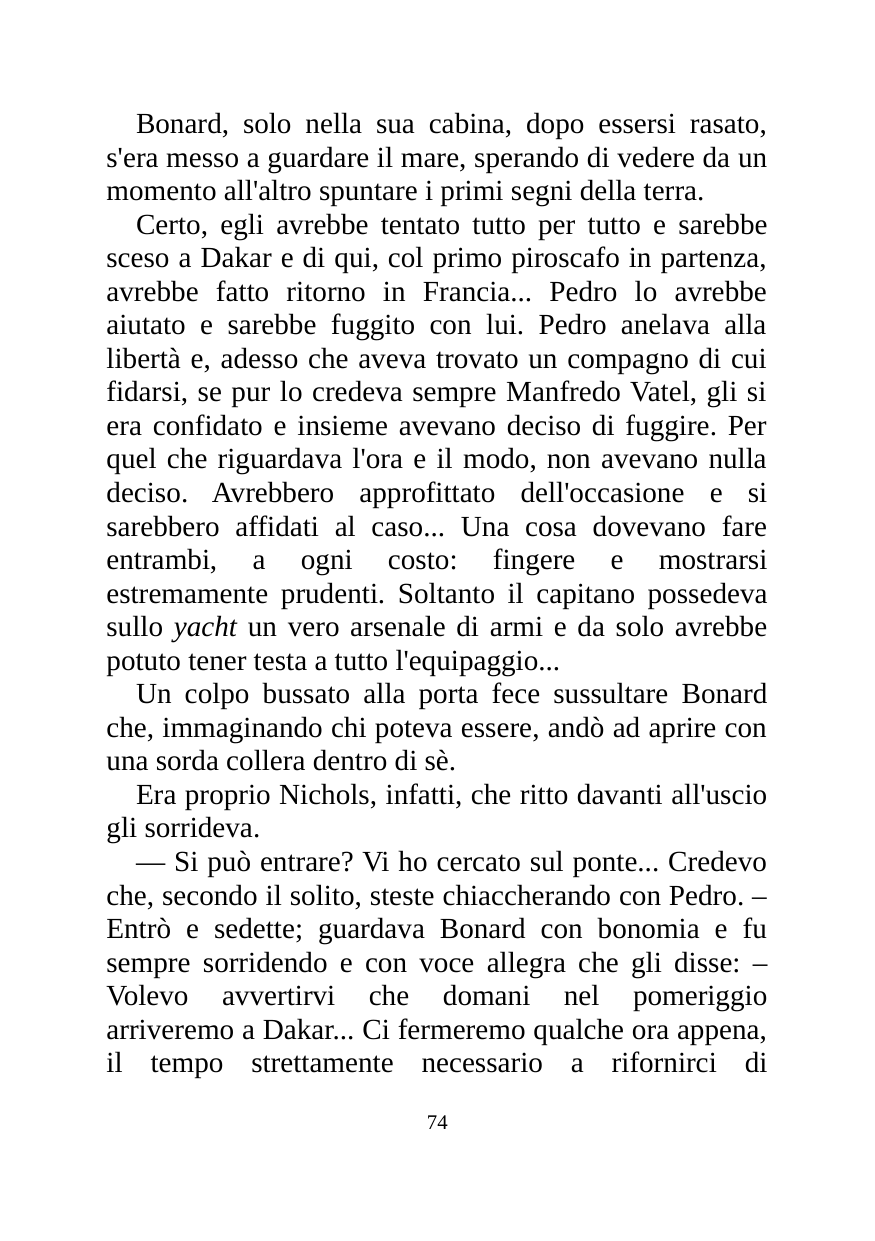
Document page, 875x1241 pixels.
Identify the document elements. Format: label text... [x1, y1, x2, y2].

text Era proprio Nichols, infatti, che ritto davanti all'uscio gli sorrideva. [106, 777, 768, 844]
text — Si può entrare? Vi ho cercato sul ponte... Credevo che, secondo il solito, steste chiaccherando con Pedro. – Entrò e sedette; guardava Bonard con bonomia e fu sempre sorridendo e con voce allegra che gli disse: – Volevo avvertirvi che domani nel pomeriggio arriveremo a Dakar... Ci fermeremo qualche ora appena, il tempo strettamente necessario a rifornirci di [106, 844, 768, 1079]
text Un colpo bussato alla porta fece sussultare Bonard che, immaginando chi poteva essere, andò ad aprire con una sorda collera dentro di sè. [106, 676, 768, 777]
text Certo, egli avrebbe tentato tutto per tutto e sarebbe sceso a Dakar e di qui, col primo piroscafo in partenza, avrebbe fatto ritorno in Francia... Pedro lo avrebbe aiutato e sarebbe fuggito con lui. Pedro anelava alla libertà e, adesso che aveva trovato un compagno di cui fidarsi, se pur lo credeva sempre Manfredo Vatel, gli si era confidato e insieme avevano deciso di fuggire. Per quel che riguardava l'ora e il modo, non avevano nulla deciso. Avrebbero approfittato dell'occasione e si sarebbero affidati al caso... Una cosa dovevano fare entrambi, a ogni costo: fingere e mostrarsi estremamente prudenti. Soltanto il capitano possedeva sullo yacht un vero arsenale di armi e da solo avrebbe potuto tener testa a tutto l'equipaggio... [106, 207, 768, 676]
text Bonard, solo nella sua cabina, dopo essersi rasato, s'era messo a guardare il mare, sperando di vedere da un momento all'altro spuntare i primi segni della terra. [106, 106, 768, 207]
